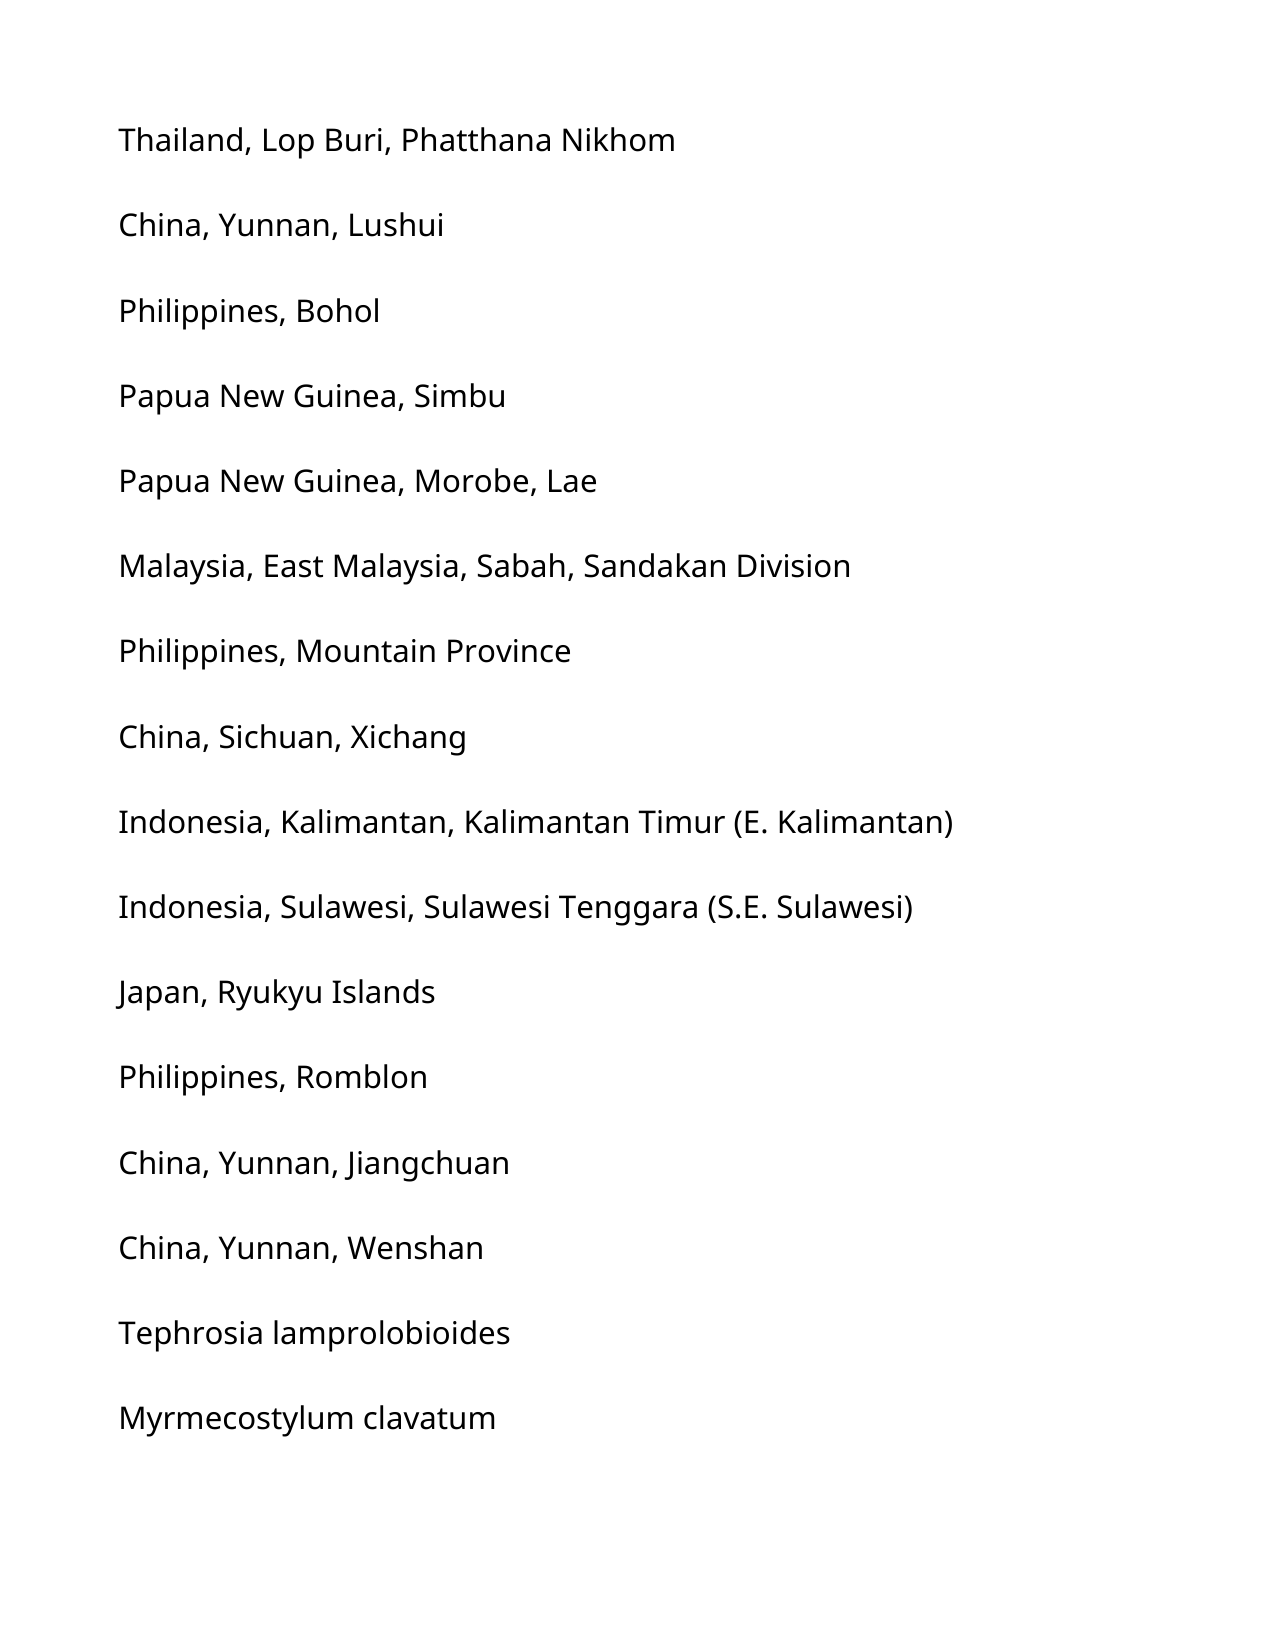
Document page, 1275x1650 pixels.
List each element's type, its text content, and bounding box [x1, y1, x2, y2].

text China, Sichuan, Xichang [118, 714, 1157, 800]
text China, Yunnan, Wenshan [118, 1226, 1157, 1311]
text Indonesia, Kalimantan, Kalimantan Timur (E. Kalimantan) [118, 800, 1157, 885]
text China, Yunnan, Jiangchuan [118, 1141, 1157, 1226]
text Myrmecostylum clavatum [118, 1396, 1157, 1481]
text Philippines, Bohol [118, 288, 1157, 374]
text China, Yunnan, Lushui [118, 203, 1157, 288]
text Papua New Guinea, Morobe, Lae [118, 459, 1157, 544]
text Malaysia, East Malaysia, Sabah, Sandakan Division [118, 544, 1157, 629]
text Thailand, Lop Buri, Phatthana Nikhom [118, 118, 1157, 203]
text Philippines, Romblon [118, 1055, 1157, 1141]
text Tephrosia lamprolobioides [118, 1311, 1157, 1396]
text Indonesia, Sulawesi, Sulawesi Tenggara (S.E. Sulawesi) [118, 885, 1157, 970]
text Philippines, Mountain Province [118, 629, 1157, 714]
text Papua New Guinea, Simbu [118, 374, 1157, 459]
text Japan, Ryukyu Islands [118, 970, 1157, 1055]
